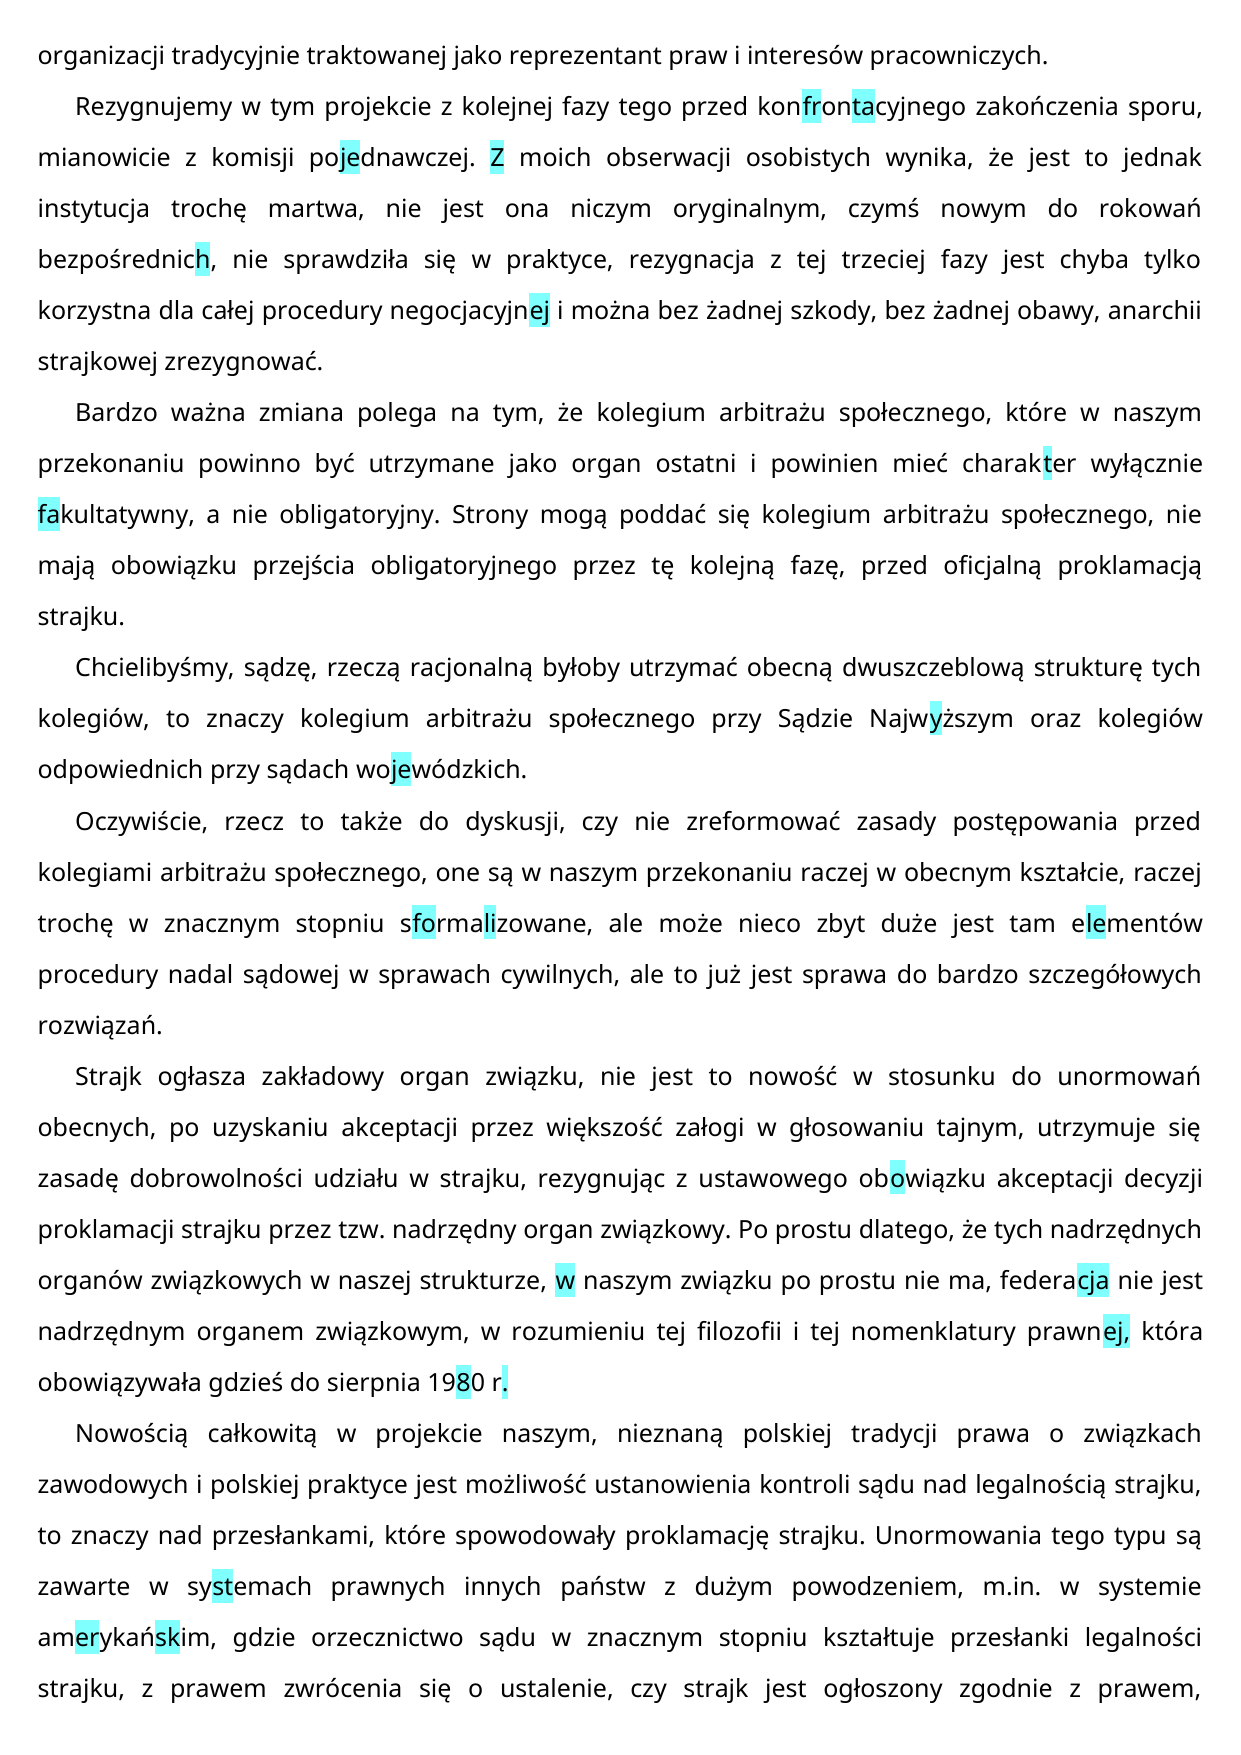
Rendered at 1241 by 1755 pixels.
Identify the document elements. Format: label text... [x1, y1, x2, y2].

text Chcielibyśmy, sądzę, rzeczą racjonalną byłoby utrzymać obecną dwuszczeblową strukturę tych kolegiów, to znaczy kolegium arbitrażu społecznego przy Sądzie Najwyższym oraz kolegiów odpowiednich przy sądach wojewódzkich. [37, 650, 1203, 786]
text organizacji tradycyjnie traktowanej jako reprezentant praw i interesów pracowniczych. [37, 37, 1203, 72]
text Oczywiście, rzecz to także do dyskusji, czy nie zreformować zasady postępowania przed kolegiami arbitrażu społecznego, one są w naszym przekonaniu raczej w obecnym kształcie, raczej trochę w znacznym stopniu sformalizowane, ale może nieco zbyt duże jest tam elementów procedury nadal sądowej w sprawach cywilnych, ale to już jest sprawa do bardzo szczegółowych rozwiązań. [37, 803, 1203, 1041]
text Strajk ogłasza zakładowy organ związku, nie jest to nowość w stosunku do unormowań obecnych, po uzyskaniu akceptacji przez większość załogi w głosowaniu tajnym, utrzymuje się zasadę dobrowolności udziału w strajku, rezygnując z ustawowego obowiązku akceptacji decyzji proklamacji strajku przez tzw. nadrzędny organ związkowy. Po prostu dlatego, że tych nadrzędnych organów związkowych w naszej strukturze, w naszym związku po prostu nie ma, federacja nie jest nadrzędnym organem związkowym, w rozumieniu tej filozofii i tej nomenklatury prawnej, która obowiązywała gdzieś do sierpnia 1980 r. [37, 1058, 1203, 1399]
text Bardzo ważna zmiana polega na tym, że kolegium arbitrażu społecznego, które w naszym przekonaniu powinno być utrzymane jako organ ostatni i powinien mieć charakter wyłącznie fakultatywny, a nie obligatoryjny. Strony mogą poddać się kolegium arbitrażu społecznego, nie mają obowiązku przejścia obligatoryjnego przez tę kolejną fazę, przed oficjalną proklamacją strajku. [37, 395, 1203, 633]
text Rezygnujemy w tym projekcie z kolejnej fazy tego przed konfrontacyjnego zakończenia sporu, mianowicie z komisji pojednawczej. Z moich obserwacji osobistych wynika, że jest to jednak instytucja trochę martwa, nie jest ona niczym oryginalnym, czymś nowym do rokowań bezpośrednich, nie sprawdziła się w praktyce, rezygnacja z tej trzeciej fazy jest chyba tylko korzystna dla całej procedury negocjacyjnej i można bez żadnej szkody, bez żadnej obawy, anarchii strajkowej zrezygnować. [37, 88, 1203, 378]
text Nowością całkowitą w projekcie naszym, nieznaną polskiej tradycji prawa o związkach zawodowych i polskiej praktyce jest możliwość ustanowienia kontroli sądu nad legalnością strajku, to znaczy nad przesłankami, które spowodowały proklamację strajku. Unormowania tego typu są zawarte w systemach prawnych innych państw z dużym powodzeniem, m.in. w systemie amerykańskim, gdzie orzecznictwo sądu w znacznym stopniu kształtuje przesłanki legalności strajku, z prawem zwrócenia się o ustalenie, czy strajk jest ogłoszony zgodnie z prawem, [37, 1416, 1203, 1705]
